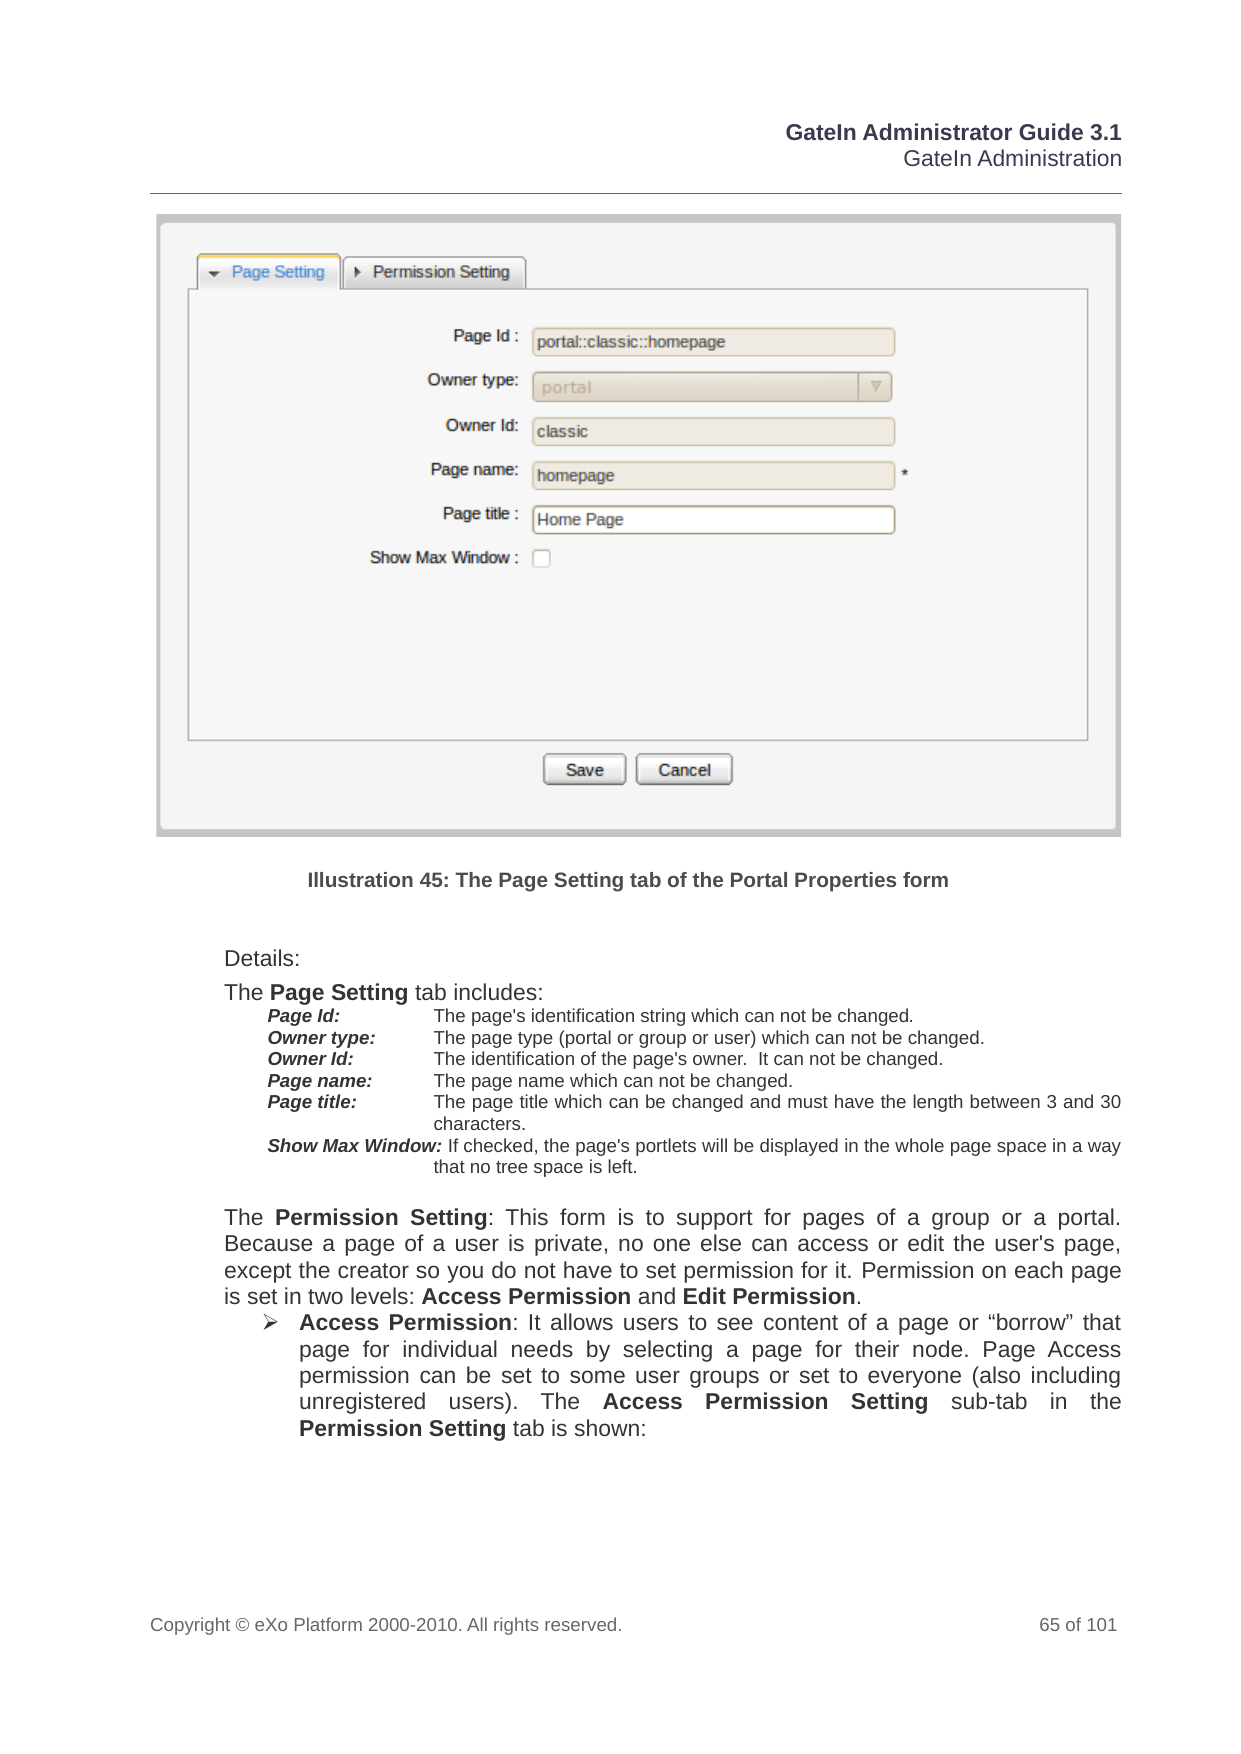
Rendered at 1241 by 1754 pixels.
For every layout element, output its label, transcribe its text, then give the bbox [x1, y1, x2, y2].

text Page name: The page name which can not be changed. [267, 1070, 1122, 1091]
list Access Permission: It allows users to see content of a page or “borrow” that page for individual needs by selecting a page for their node. Page Access permission can be set to some user groups or set to everyone (also including unregistered users). The Access Permission Setting sub-tab in the Permission Setting tab is shown: [261, 1309, 1122, 1441]
text Page title: The page title which can be changed and must have the length between 3 and 30 characters. [267, 1091, 1122, 1134]
text Show Max Window: If checked, the page's portlets will be displayed in the whole page space in a way that no tree space is left. [267, 1134, 1122, 1177]
text Details: [167, 837, 1122, 971]
text The Page Setting tab includes: [224, 979, 1122, 1005]
text The Permission Setting: This form is to support for pages of a group or a portal. Because a page of a user is private, no one else can access or edit the user's page, except the creator so you do not have to set permission for it. Permission on each page is set in two levels: Access Permission and Edit Permission. [224, 1204, 1122, 1309]
text Page Id: The page's identification string which can not be changed. [267, 1005, 1122, 1027]
text Owner Id: The identification of the page's owner. It can not be changed. [267, 1048, 1122, 1070]
text Illustration 49: The Page Setting tab of the Portal Properties form [167, 837, 1090, 892]
text Owner type: The page type (portal or group or user) which can not be changed. [267, 1027, 1122, 1048]
picture [156, 214, 1122, 837]
